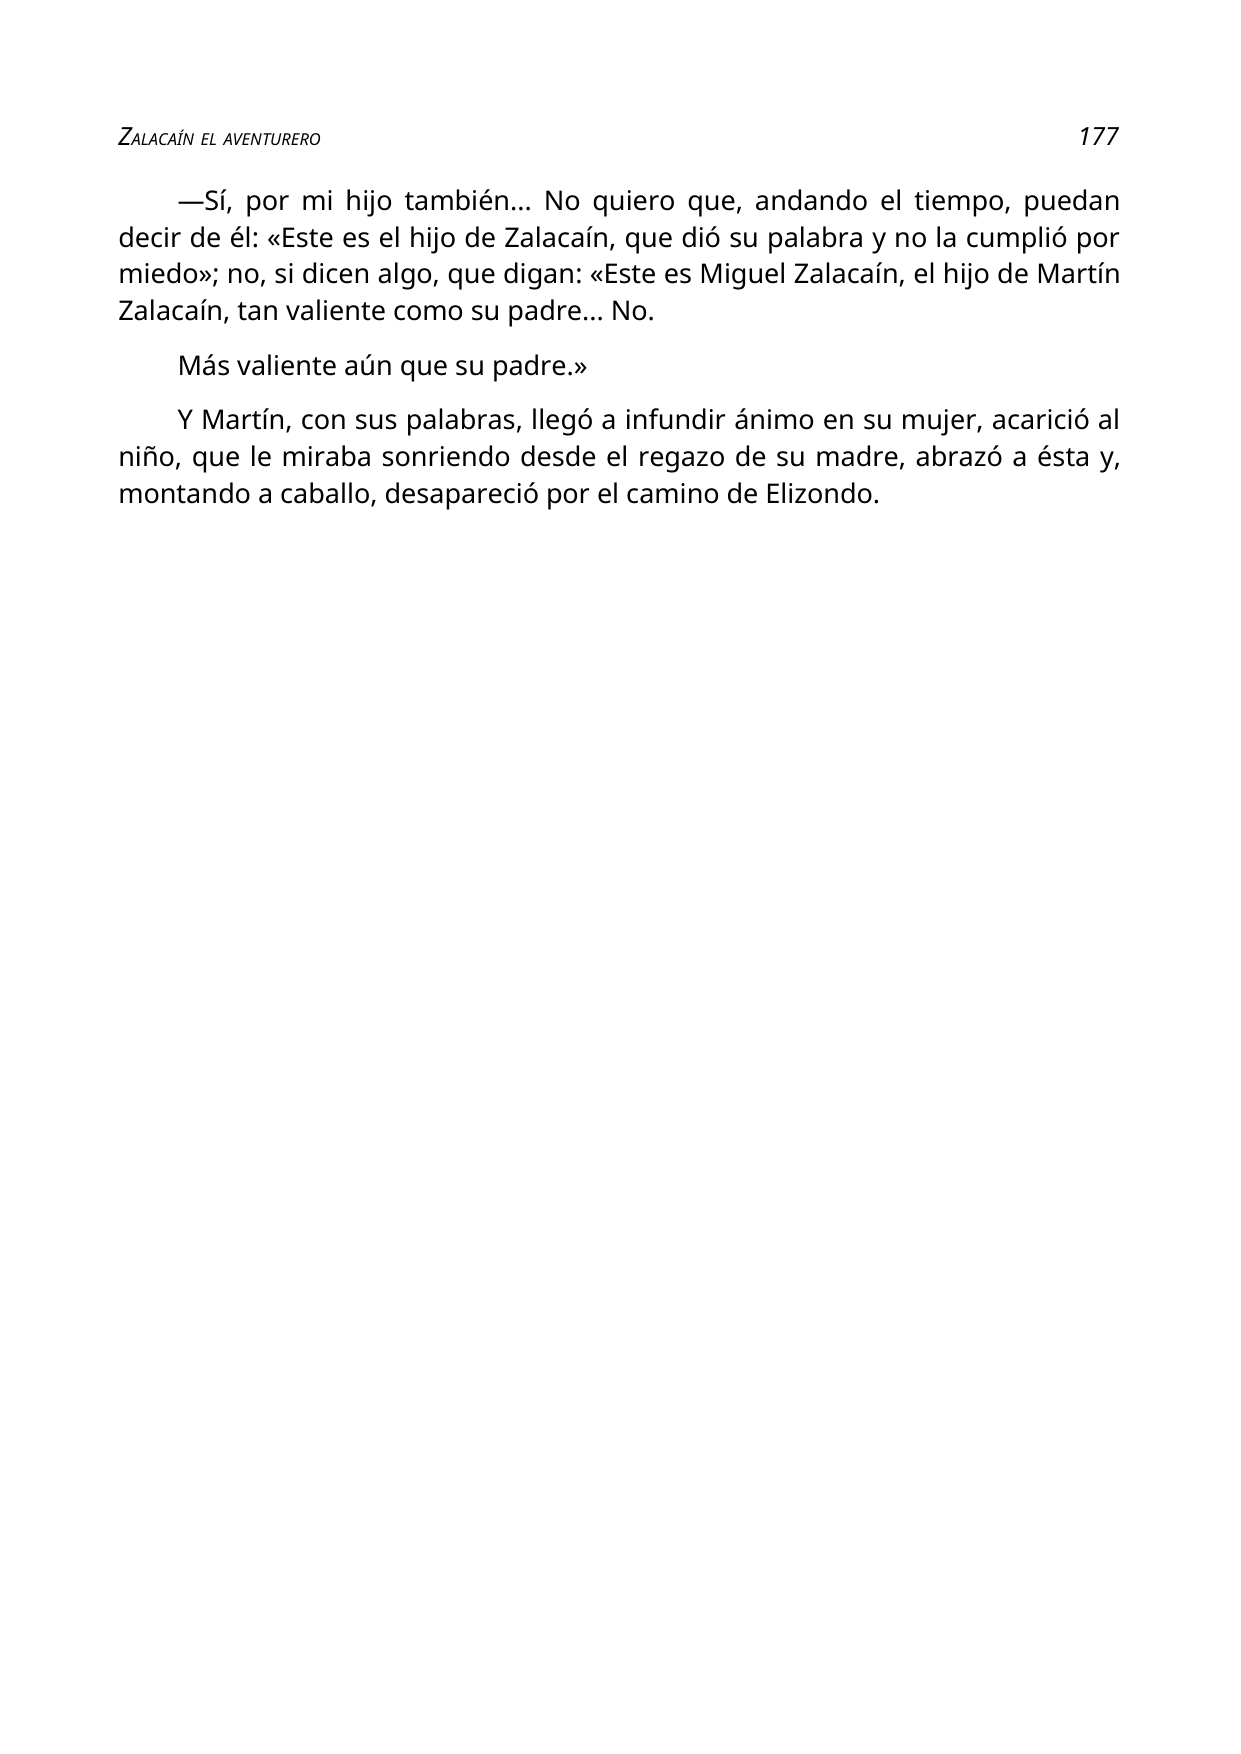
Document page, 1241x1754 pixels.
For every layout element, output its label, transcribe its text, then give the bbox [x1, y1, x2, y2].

text Más valiente aún que su padre.» [118, 346, 1122, 383]
text Y Martín, con sus palabras, llegó a infundir ánimo en su mujer, acarició al niño, que le miraba sonriendo desde el regazo de su madre, abrazó a ésta y, montando a caballo, desapareció por el camino de Elizondo. [118, 401, 1122, 511]
text —Sí, por mi hijo también... No quiero que, andando el tiempo, puedan decir de él: «Este es el hijo de Zalacaín, que dió su palabra y no la cumplió por miedo»; no, si dicen algo, que digan: «Este es Miguel Zalacaín, el hijo de Martín Zalacaín, tan valiente como su padre... No. [118, 182, 1122, 329]
